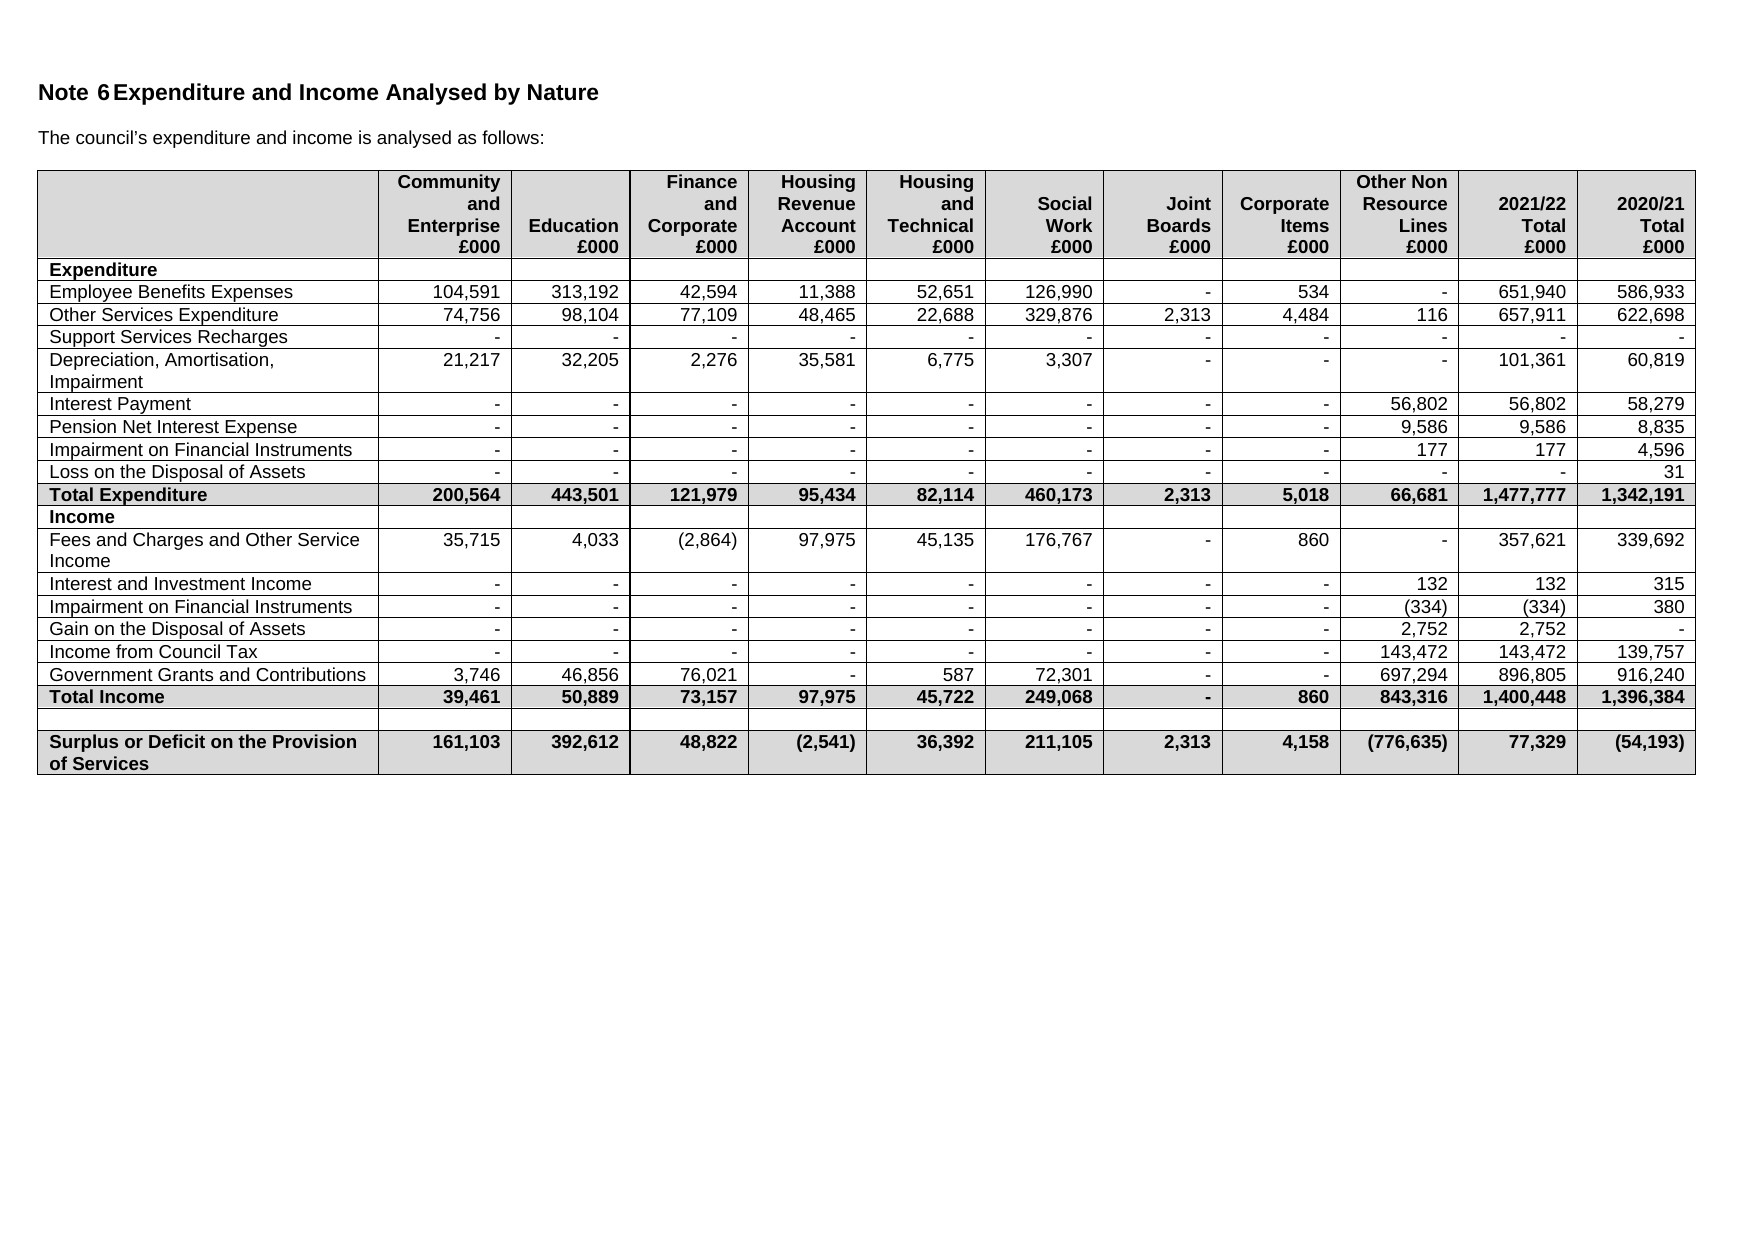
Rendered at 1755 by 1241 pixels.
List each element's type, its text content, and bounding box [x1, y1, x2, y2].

table_cell 2,313 [1104, 731, 1222, 774]
table_cell - [749, 641, 866, 662]
table_cell - [1223, 438, 1340, 460]
table_cell - [1223, 349, 1340, 392]
table_cell - [749, 438, 866, 460]
table_cell 200,564 [379, 484, 511, 505]
table_cell - [631, 596, 748, 617]
table_cell - [1223, 641, 1340, 662]
table_cell 657,911 [1459, 304, 1577, 325]
table_cell - [1223, 326, 1340, 348]
table_cell 896,805 [1459, 663, 1577, 685]
table_cell 66,681 [1341, 484, 1458, 505]
table_cell 313,192 [512, 281, 629, 303]
table_cell - [1223, 596, 1340, 617]
table_cell 97,975 [749, 529, 866, 572]
table_cell Impairment on Financial Instruments [38, 596, 378, 617]
table_cell [1341, 506, 1458, 528]
table_cell 6,775 [867, 349, 985, 392]
table_cell - [749, 663, 866, 685]
table_cell 132 [1459, 573, 1577, 594]
table_cell 697,294 [1341, 663, 1458, 685]
table_cell - [631, 573, 748, 594]
table_cell Gain on the Disposal of Assets [38, 618, 378, 640]
table_cell - [986, 326, 1103, 348]
table_cell 4,484 [1223, 304, 1340, 325]
table_cell 52,651 [867, 281, 985, 303]
table_header Housing and Technical £000 [867, 171, 985, 257]
table_cell 161,103 [379, 731, 511, 774]
table_cell 31 [1578, 461, 1695, 482]
table_cell 48,822 [631, 731, 748, 774]
table_cell - [749, 596, 866, 617]
table_cell 860 [1223, 686, 1340, 707]
table_cell 101,361 [1459, 349, 1577, 392]
table_cell - [749, 573, 866, 594]
table_cell (54,193) [1578, 731, 1695, 774]
table_cell 58,279 [1578, 393, 1695, 415]
table_cell - [749, 416, 866, 437]
table_cell - [1104, 281, 1222, 303]
table_cell [512, 506, 629, 528]
table_cell - [631, 416, 748, 437]
table_header 2020/21 Total £000 [1578, 171, 1695, 257]
table_cell 211,105 [986, 731, 1103, 774]
table_cell - [986, 438, 1103, 460]
table_header Other Non Resource Lines £000 [1341, 171, 1458, 257]
table_cell - [1459, 326, 1577, 348]
table_cell 392,612 [512, 731, 629, 774]
table_cell [867, 506, 985, 528]
table_header Joint Boards £000 [1104, 171, 1222, 257]
table_cell - [867, 618, 985, 640]
table_cell Income [38, 506, 378, 528]
table_cell - [749, 461, 866, 482]
table_cell Interest and Investment Income [38, 573, 378, 594]
table_cell 126,990 [986, 281, 1103, 303]
table_cell - [1578, 326, 1695, 348]
table_cell 460,173 [986, 484, 1103, 505]
table_cell 95,434 [749, 484, 866, 505]
table_cell [379, 506, 511, 528]
table_cell 9,586 [1341, 416, 1458, 437]
table_cell 329,876 [986, 304, 1103, 325]
table_cell - [1104, 393, 1222, 415]
table_cell 651,940 [1459, 281, 1577, 303]
table_cell Pension Net Interest Expense [38, 416, 378, 437]
table_cell 72,301 [986, 663, 1103, 685]
table_cell 176,767 [986, 529, 1103, 572]
table_cell [749, 506, 866, 528]
table_cell [631, 709, 748, 730]
table_cell - [1341, 281, 1458, 303]
table_cell 2,276 [631, 349, 748, 392]
table_cell - [631, 641, 748, 662]
table_cell - [1104, 596, 1222, 617]
table_cell - [1104, 618, 1222, 640]
table_cell 4,033 [512, 529, 629, 572]
table_cell - [749, 618, 866, 640]
table_cell - [512, 393, 629, 415]
table_cell 315 [1578, 573, 1695, 594]
table_cell - [512, 618, 629, 640]
table_cell [1459, 259, 1577, 280]
table_cell 121,979 [631, 484, 748, 505]
table_cell 42,594 [631, 281, 748, 303]
table_cell [867, 709, 985, 730]
table_cell - [1223, 393, 1340, 415]
table_cell - [1459, 461, 1577, 482]
table_cell [1578, 506, 1695, 528]
table_cell - [867, 326, 985, 348]
table_cell 98,104 [512, 304, 629, 325]
table_cell [1578, 709, 1695, 730]
table_cell [631, 259, 748, 280]
table_cell 60,819 [1578, 349, 1695, 392]
table_cell - [512, 641, 629, 662]
table_cell 443,501 [512, 484, 629, 505]
table_cell [867, 259, 985, 280]
table_cell - [1341, 326, 1458, 348]
table_cell - [1223, 618, 1340, 640]
table_cell 76,021 [631, 663, 748, 685]
table_cell 339,692 [1578, 529, 1695, 572]
table_cell 32,205 [512, 349, 629, 392]
table_header Housing Revenue Account £000 [749, 171, 866, 257]
table_cell - [1104, 349, 1222, 392]
table_cell [1223, 709, 1340, 730]
table_cell 56,802 [1341, 393, 1458, 415]
table_cell - [512, 326, 629, 348]
table_cell Government Grants and Contributions [38, 663, 378, 685]
table_cell 622,698 [1578, 304, 1695, 325]
table_cell 1,400,448 [1459, 686, 1577, 707]
table_cell 1,396,384 [1578, 686, 1695, 707]
table_cell - [631, 461, 748, 482]
table_cell Depreciation, Amortisation, Impairment [38, 349, 378, 392]
table_cell 21,217 [379, 349, 511, 392]
table_cell [1459, 709, 1577, 730]
table_cell 2,313 [1104, 304, 1222, 325]
table_cell 177 [1459, 438, 1577, 460]
table_cell Impairment on Financial Instruments [38, 438, 378, 460]
table_cell [631, 506, 748, 528]
table_cell - [631, 393, 748, 415]
table_cell [1223, 506, 1340, 528]
table_header [38, 171, 378, 257]
table_cell [986, 259, 1103, 280]
table_cell - [512, 573, 629, 594]
table_cell 143,472 [1459, 641, 1577, 662]
table_cell - [1578, 618, 1695, 640]
table_cell 11,388 [749, 281, 866, 303]
table_cell - [512, 461, 629, 482]
table_cell - [1104, 326, 1222, 348]
table_cell - [379, 326, 511, 348]
table_cell 46,856 [512, 663, 629, 685]
table_cell 116 [1341, 304, 1458, 325]
table_cell - [1104, 416, 1222, 437]
table_cell 1,477,777 [1459, 484, 1577, 505]
table_cell - [512, 416, 629, 437]
table_cell Employee Benefits Expenses [38, 281, 378, 303]
table_cell 77,329 [1459, 731, 1577, 774]
table_cell 143,472 [1341, 641, 1458, 662]
table_cell 2,313 [1104, 484, 1222, 505]
table_cell 587 [867, 663, 985, 685]
table_cell - [867, 416, 985, 437]
table_cell Fees and Charges and Other Service Income [38, 529, 378, 572]
table_cell [38, 709, 378, 730]
table_cell - [379, 461, 511, 482]
table_cell (2,541) [749, 731, 866, 774]
table_cell - [512, 438, 629, 460]
table_cell 916,240 [1578, 663, 1695, 685]
table_cell 56,802 [1459, 393, 1577, 415]
table_cell 45,722 [867, 686, 985, 707]
table_cell - [986, 596, 1103, 617]
table_cell - [512, 596, 629, 617]
table_cell 132 [1341, 573, 1458, 594]
table_cell 2,752 [1341, 618, 1458, 640]
table_cell - [1223, 573, 1340, 594]
table_cell - [986, 393, 1103, 415]
table_cell 104,591 [379, 281, 511, 303]
table_cell 82,114 [867, 484, 985, 505]
table_cell 4,158 [1223, 731, 1340, 774]
table_cell [1341, 259, 1458, 280]
table_cell - [379, 596, 511, 617]
table_cell [1104, 709, 1222, 730]
table_cell 357,621 [1459, 529, 1577, 572]
table_cell 843,316 [1341, 686, 1458, 707]
table_cell - [1341, 349, 1458, 392]
table_cell 22,688 [867, 304, 985, 325]
table_cell [986, 506, 1103, 528]
table_cell [1341, 709, 1458, 730]
table_cell 1,342,191 [1578, 484, 1695, 505]
table_cell Loss on the Disposal of Assets [38, 461, 378, 482]
table_header 2021/22 Total £000 [1459, 171, 1577, 257]
table_cell 3,307 [986, 349, 1103, 392]
table_cell 35,581 [749, 349, 866, 392]
table_cell 45,135 [867, 529, 985, 572]
table_cell Expenditure [38, 259, 378, 280]
table_cell [512, 259, 629, 280]
table_cell 9,586 [1459, 416, 1577, 437]
table_cell - [1104, 529, 1222, 572]
table_cell - [1223, 461, 1340, 482]
table_cell - [379, 618, 511, 640]
table_cell 8,835 [1578, 416, 1695, 437]
table_cell (334) [1341, 596, 1458, 617]
table_cell [379, 709, 511, 730]
table_cell - [867, 573, 985, 594]
table_cell - [986, 618, 1103, 640]
table_cell 3,746 [379, 663, 511, 685]
table_cell - [379, 438, 511, 460]
table_cell 2,752 [1459, 618, 1577, 640]
table_header Community and Enterprise £000 [379, 171, 511, 257]
table_cell 586,933 [1578, 281, 1695, 303]
table_header Social Work £000 [986, 171, 1103, 257]
table_cell [1104, 506, 1222, 528]
table_cell - [379, 416, 511, 437]
table_cell 177 [1341, 438, 1458, 460]
table_cell - [749, 393, 866, 415]
table_cell 4,596 [1578, 438, 1695, 460]
table_cell [1104, 259, 1222, 280]
table_cell 97,975 [749, 686, 866, 707]
table_cell 380 [1578, 596, 1695, 617]
table_cell - [867, 461, 985, 482]
table_cell [1578, 259, 1695, 280]
table_cell - [379, 641, 511, 662]
table_cell - [1104, 438, 1222, 460]
table_cell - [986, 416, 1103, 437]
table_cell - [749, 326, 866, 348]
table_cell 534 [1223, 281, 1340, 303]
table_cell 50,889 [512, 686, 629, 707]
table_cell Support Services Recharges [38, 326, 378, 348]
table_cell Income from Council Tax [38, 641, 378, 662]
table_cell - [631, 438, 748, 460]
table_cell - [631, 326, 748, 348]
table_cell 77,109 [631, 304, 748, 325]
table_cell - [1104, 641, 1222, 662]
table_cell - [1104, 461, 1222, 482]
table_cell [512, 709, 629, 730]
table_cell - [379, 573, 511, 594]
table_cell 48,465 [749, 304, 866, 325]
table_cell 249,068 [986, 686, 1103, 707]
subtitle Note 6 Expenditure and Income Analysed by Nature [38, 79, 1696, 106]
table_header Corporate Items £000 [1223, 171, 1340, 257]
table_cell - [1104, 686, 1222, 707]
table_cell [379, 259, 511, 280]
table_cell - [379, 393, 511, 415]
table_cell 39,461 [379, 686, 511, 707]
table_cell Other Services Expenditure [38, 304, 378, 325]
table_cell - [986, 641, 1103, 662]
table_cell (2,864) [631, 529, 748, 572]
table_cell - [986, 461, 1103, 482]
table_cell 73,157 [631, 686, 748, 707]
table_cell Surplus or Deficit on the Provision of Services [38, 731, 378, 774]
table_cell [1223, 259, 1340, 280]
table_cell 74,756 [379, 304, 511, 325]
table_cell Total Income [38, 686, 378, 707]
table_cell - [1223, 663, 1340, 685]
table_cell - [1104, 573, 1222, 594]
table_cell - [986, 573, 1103, 594]
table_cell - [1341, 461, 1458, 482]
table_cell - [631, 618, 748, 640]
table_cell [1459, 506, 1577, 528]
table_header Finance and Corporate £000 [631, 171, 748, 257]
table_cell - [1223, 416, 1340, 437]
table_cell 860 [1223, 529, 1340, 572]
table_cell 139,757 [1578, 641, 1695, 662]
table_cell Interest Payment [38, 393, 378, 415]
table_cell - [867, 641, 985, 662]
table_cell [749, 259, 866, 280]
table_cell - [1341, 529, 1458, 572]
table_cell [986, 709, 1103, 730]
table_cell [749, 709, 866, 730]
text The council’s expenditure and income is analysed as follows: [38, 106, 1696, 149]
table_cell (776,635) [1341, 731, 1458, 774]
table_cell 35,715 [379, 529, 511, 572]
table_cell Total Expenditure [38, 484, 378, 505]
table_cell 36,392 [867, 731, 985, 774]
table_cell - [867, 393, 985, 415]
table_cell (334) [1459, 596, 1577, 617]
table_cell - [867, 438, 985, 460]
table_cell - [1104, 663, 1222, 685]
table_cell 5,018 [1223, 484, 1340, 505]
table_header Education £000 [512, 171, 629, 257]
table_cell - [867, 596, 985, 617]
